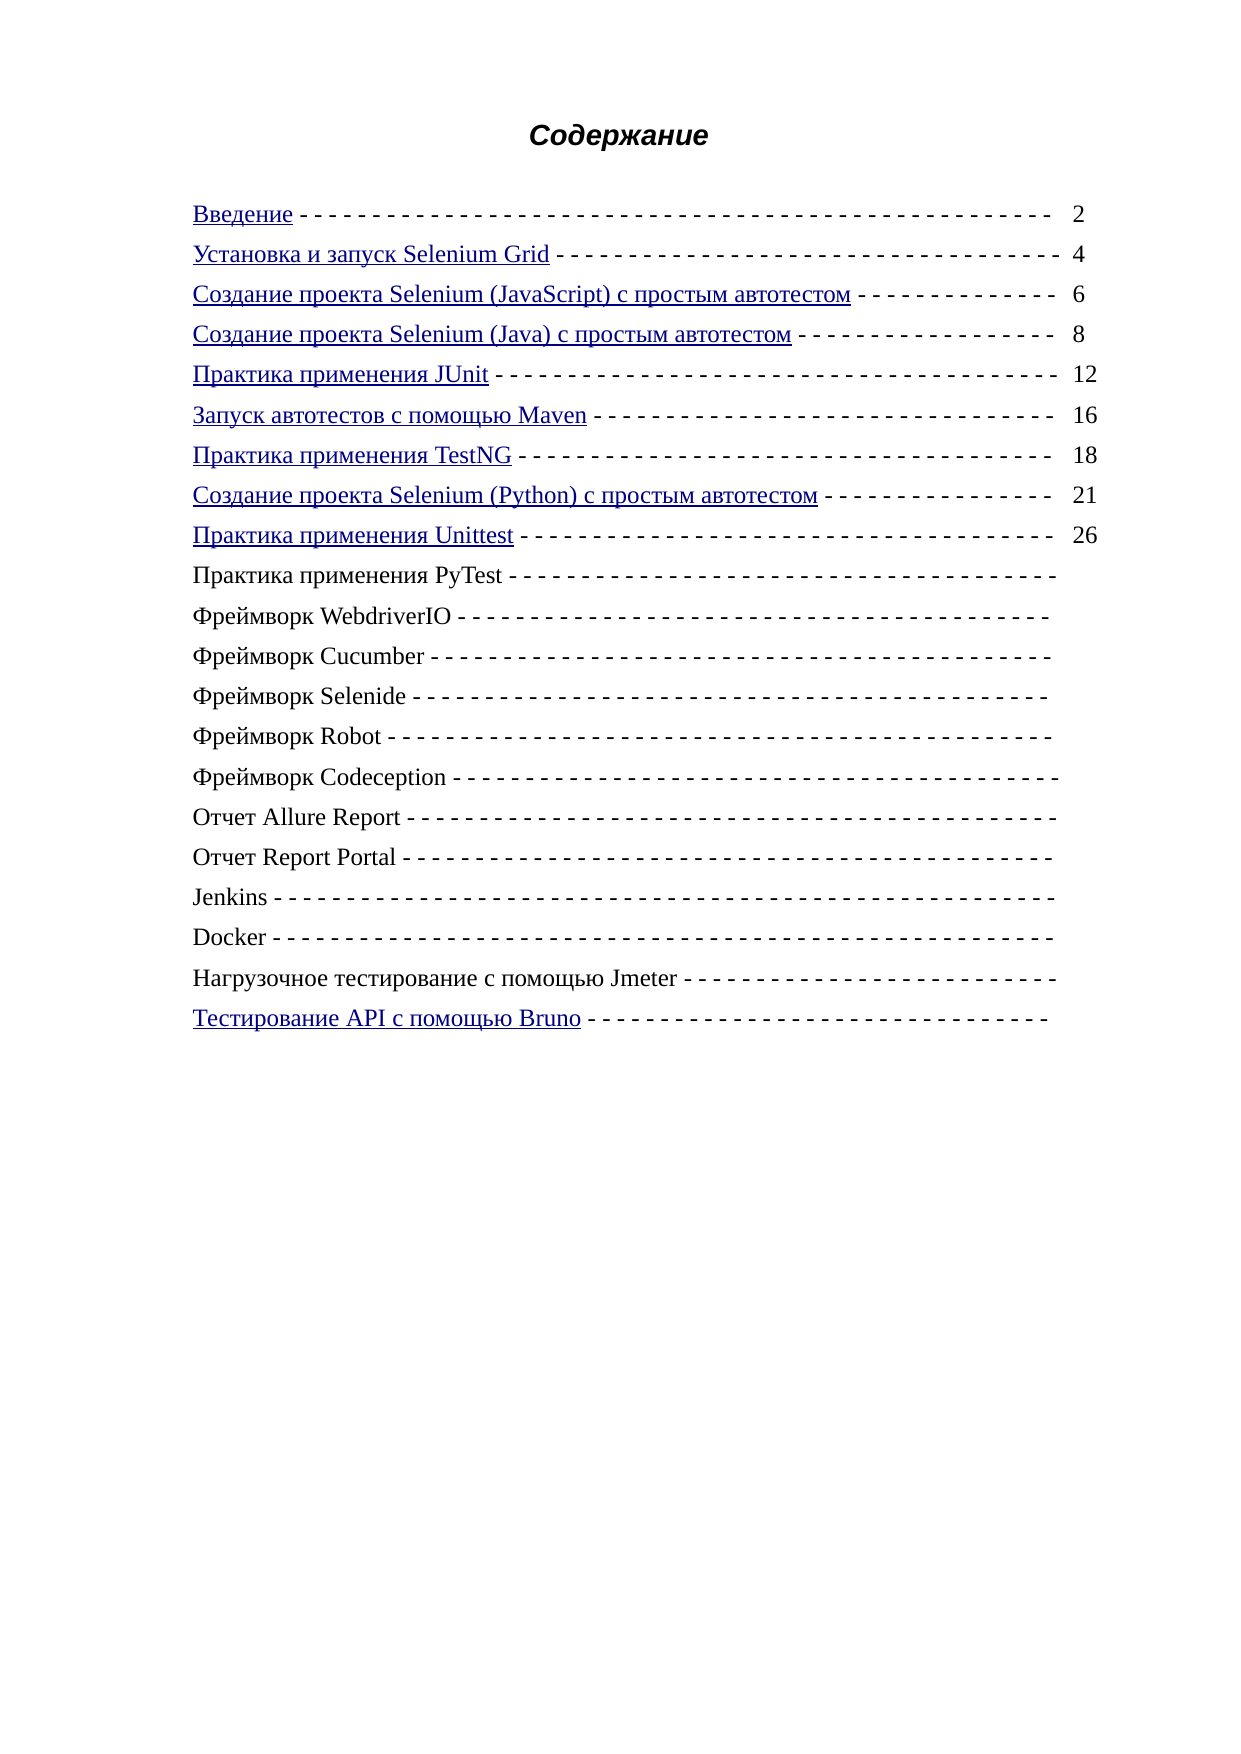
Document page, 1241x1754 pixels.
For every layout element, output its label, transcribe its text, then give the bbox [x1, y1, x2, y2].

table_cell Создание проекта Selenium (Python) с простым автотестом - - - - - - - - - - - - - - - - [187, 474, 1066, 514]
table_cell [1066, 716, 1122, 756]
table_cell Практика применения JUnit - - - - - - - - - - - - - - - - - - - - - - - - - - - - - - - - - - - - - - - [187, 354, 1066, 394]
table_cell Запуск автотестов с помощью Maven - - - - - - - - - - - - - - - - - - - - - - - - - - - - - - - - [187, 394, 1066, 434]
table_cell Фреймворк Selenide - - - - - - - - - - - - - - - - - - - - - - - - - - - - - - - - - - - - - - - - - - - - [187, 675, 1066, 716]
table_cell [118, 273, 187, 313]
table_cell Создание проекта Selenium (Java) с простым автотестом - - - - - - - - - - - - - - - - - - [187, 314, 1066, 354]
table_cell [118, 756, 187, 796]
table_cell Создание проекта Selenium (JavaScript) с простым автотестом - - - - - - - - - - - - - - [187, 273, 1066, 313]
table_cell [1066, 917, 1122, 957]
table_header Введение - - - - - - - - - - - - - - - - - - - - - - - - - - - - - - - - - - - - - - - - - - - - - - - - - - - - [187, 193, 1066, 233]
table_cell [1066, 997, 1122, 1037]
table_cell [1066, 957, 1122, 997]
table_cell 18 [1066, 434, 1122, 474]
table_cell Jenkins - - - - - - - - - - - - - - - - - - - - - - - - - - - - - - - - - - - - - - - - - - - - - - - - - - - - - - [187, 876, 1066, 917]
table_cell [118, 917, 187, 957]
subtitle Содержание [118, 118, 1122, 152]
table_cell 8 [1066, 314, 1122, 354]
table_cell [118, 796, 187, 836]
table_cell [1066, 555, 1122, 595]
table_cell [118, 997, 187, 1037]
table_cell Нагрузочное тестирование с помощью Jmeter - - - - - - - - - - - - - - - - - - - - - - - - - - [187, 957, 1066, 997]
table_cell [118, 354, 187, 394]
table_cell Отчет Allure Report - - - - - - - - - - - - - - - - - - - - - - - - - - - - - - - - - - - - - - - - - - - - - [187, 796, 1066, 836]
table_cell [1066, 796, 1122, 836]
table_cell [118, 595, 187, 635]
table_cell Docker - - - - - - - - - - - - - - - - - - - - - - - - - - - - - - - - - - - - - - - - - - - - - - - - - - - - - - [187, 917, 1066, 957]
table_cell 6 [1066, 273, 1122, 313]
table_cell 16 [1066, 394, 1122, 434]
table_cell [1066, 675, 1122, 716]
table_cell [118, 314, 187, 354]
table_cell Фреймворк Codeception - - - - - - - - - - - - - - - - - - - - - - - - - - - - - - - - - - - - - - - - - - [187, 756, 1066, 796]
table_cell 26 [1066, 515, 1122, 555]
table_cell [118, 474, 187, 514]
table_cell 4 [1066, 233, 1122, 273]
table_cell [1066, 635, 1122, 675]
table_cell Практика применения PyTest - - - - - - - - - - - - - - - - - - - - - - - - - - - - - - - - - - - - - - [187, 555, 1066, 595]
table_cell Фреймворк WebdriverIO - - - - - - - - - - - - - - - - - - - - - - - - - - - - - - - - - - - - - - - - - [187, 595, 1066, 635]
table_header [118, 193, 187, 233]
table_cell 21 [1066, 474, 1122, 514]
table_cell Фреймворк Robot - - - - - - - - - - - - - - - - - - - - - - - - - - - - - - - - - - - - - - - - - - - - - - [187, 716, 1066, 756]
table_cell [118, 876, 187, 917]
table_cell [1066, 876, 1122, 917]
table_cell [118, 716, 187, 756]
table_cell [118, 957, 187, 997]
table_cell Фреймворк Cucumber - - - - - - - - - - - - - - - - - - - - - - - - - - - - - - - - - - - - - - - - - - - [187, 635, 1066, 675]
table_cell [118, 233, 187, 273]
table_cell 12 [1066, 354, 1122, 394]
table_cell [1066, 756, 1122, 796]
table_cell [118, 635, 187, 675]
table_cell [118, 555, 187, 595]
table_header 2 [1066, 193, 1122, 233]
table_cell [118, 515, 187, 555]
table_cell [118, 434, 187, 474]
table_cell [118, 394, 187, 434]
table_cell Тестирование API с помощью Bruno - - - - - - - - - - - - - - - - - - - - - - - - - - - - - - - - [187, 997, 1066, 1037]
table_cell [118, 675, 187, 716]
table_cell Практика применения TestNG - - - - - - - - - - - - - - - - - - - - - - - - - - - - - - - - - - - - - [187, 434, 1066, 474]
table_cell Практика применения Unittest - - - - - - - - - - - - - - - - - - - - - - - - - - - - - - - - - - - - - [187, 515, 1066, 555]
table_cell [1066, 595, 1122, 635]
table_cell [118, 836, 187, 876]
table_cell [1066, 836, 1122, 876]
table_cell Установка и запуск Selenium Grid - - - - - - - - - - - - - - - - - - - - - - - - - - - - - - - - - - - [187, 233, 1066, 273]
table_cell Отчет Report Portal - - - - - - - - - - - - - - - - - - - - - - - - - - - - - - - - - - - - - - - - - - - - - [187, 836, 1066, 876]
